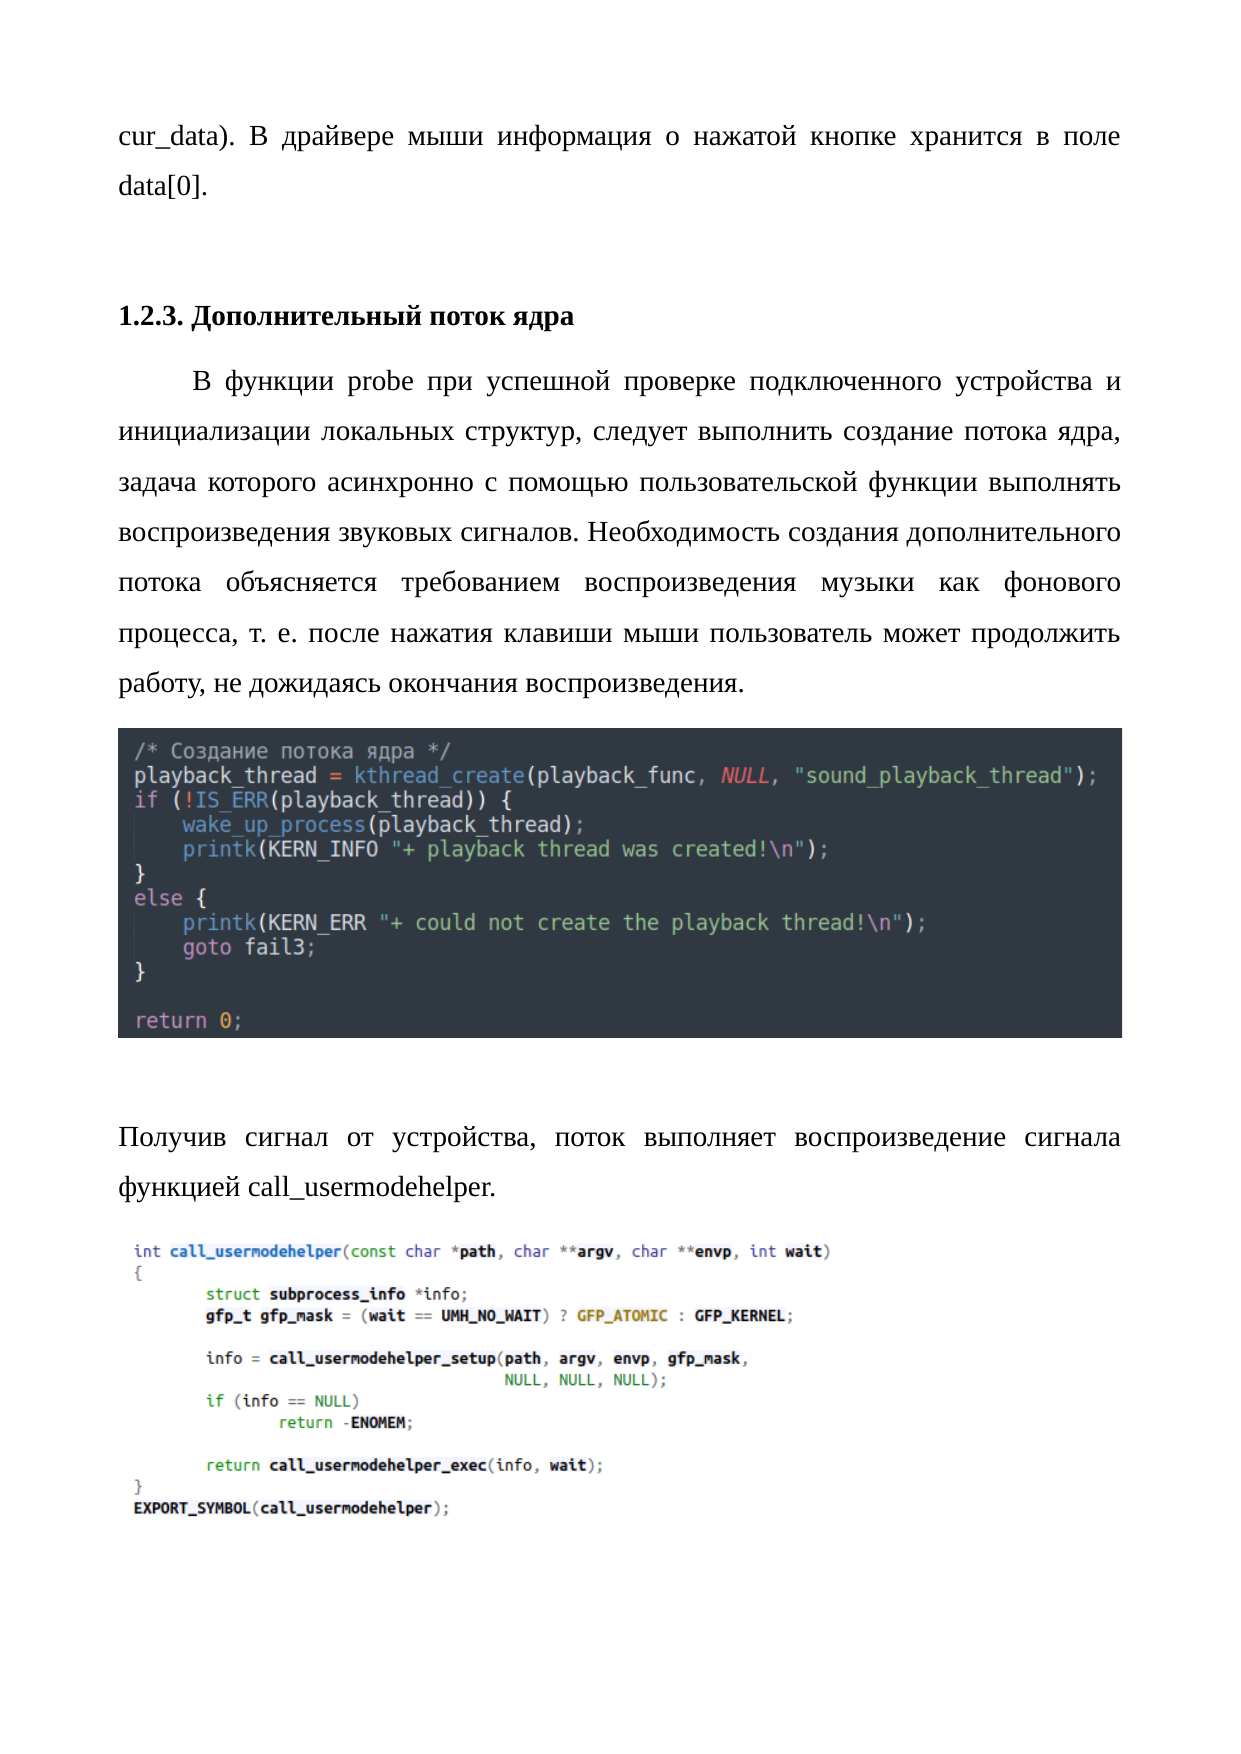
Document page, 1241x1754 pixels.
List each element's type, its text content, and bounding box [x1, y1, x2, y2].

text Получив сигнал от устройства, поток выполняет воспроизведение сигнала функцией call_usermodehelper. [118, 1119, 1122, 1203]
picture [118, 728, 1123, 1038]
text cur_data). В драйвере мыши информация о нажатой кнопке хранится в поле data[0]. [118, 118, 1122, 202]
picture [124, 1242, 846, 1525]
text В функции probe при успешной проверке подключенного устройства и инициализации локальных структур, следует выполнить создание потока ядра, задача которого асинхронно с помощью пользовательской функции выполнять воспроизведения звуковых сигналов. Необходимость создания дополнительного потока объясняется требованием воспроизведения музыки как фонового процесса, т. е. после нажатия клавиши мыши пользователь может продолжить работу, не дожидаясь окончания воспроизведения. [118, 363, 1122, 698]
text 1.2.3. Дополнительный поток ядра [118, 298, 1122, 332]
